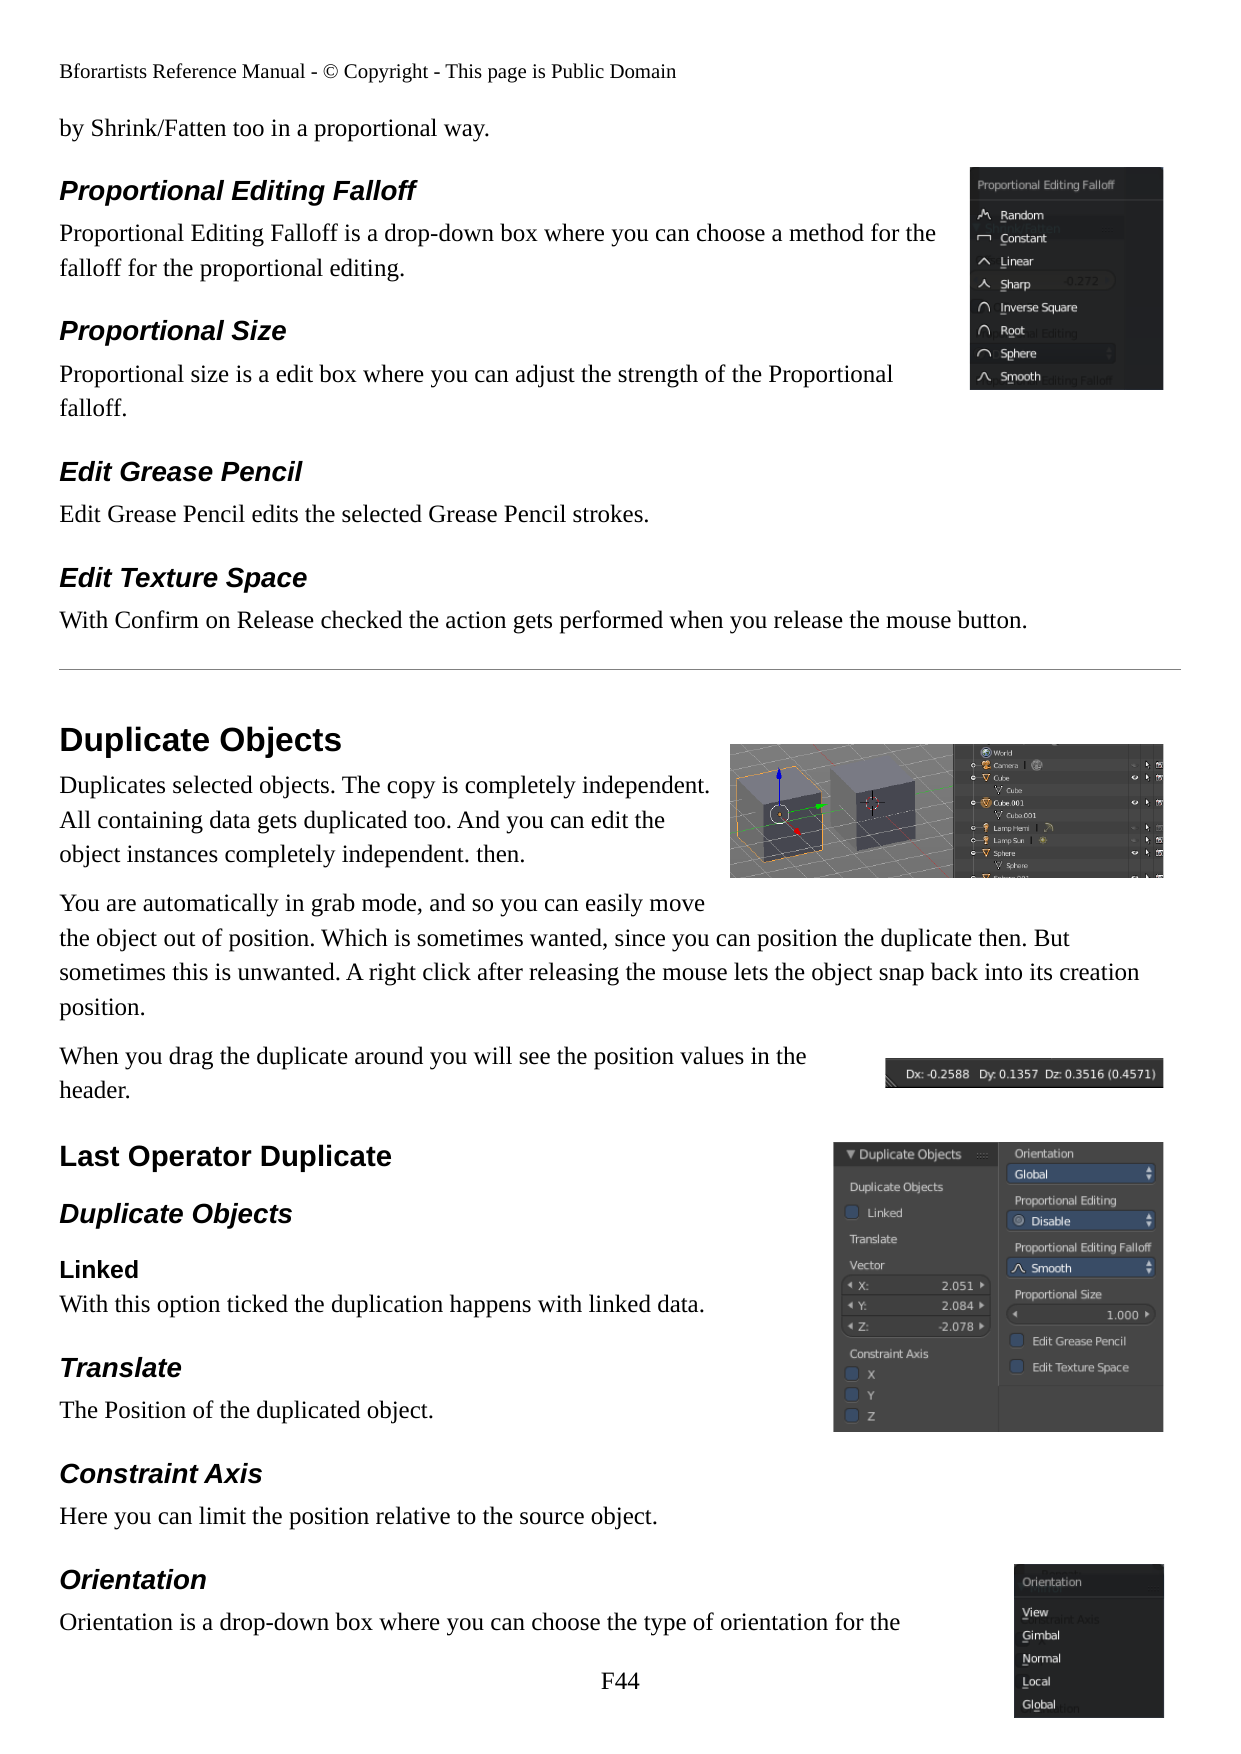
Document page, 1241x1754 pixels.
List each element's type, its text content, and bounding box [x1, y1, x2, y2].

text Edit Grease Pencil edits the selected Grease Pencil strokes. [59, 499, 1181, 528]
subtitle [1164, 1255, 1181, 1283]
text by Shrink/Fatten too in a proportional way. [59, 113, 1181, 141]
subtitle Last Operator Duplicate [59, 1139, 1181, 1173]
text Proportional Editing Falloff is a drop-down box where you can choose a method for the falloff for the proportional editing. [59, 218, 969, 282]
text With Confirm on Release checked the action gets performed when you release the mouse button. [59, 605, 1181, 634]
text Orientation is a drop-down box where you can choose the type of orientation for the [59, 1607, 1014, 1636]
text You are automatically in grab mode, and so you can easily move the object out of position. Which is sometimes wanted, since you can position the duplicate then. But sometimes this is unwanted. A right click after releasing the mouse lets the object snap back into its creation position. [59, 888, 1181, 1021]
text Duplicates selected objects. The copy is completely independent. All containing data gets duplicated too. And you can edit the object instances completely independent. then. [59, 771, 730, 868]
subtitle Edit Texture Space [59, 561, 1181, 593]
picture [885, 1058, 1164, 1088]
text When you drag the duplicate around you will see the position values in the header. [59, 1041, 1181, 1104]
text The Position of the duplicated object. [59, 1396, 833, 1424]
text Proportional size is a edit box where you can adjust the strength of the Proportional falloff. [59, 359, 1181, 422]
picture [1014, 1564, 1165, 1718]
subtitle Proportional Size [59, 314, 969, 346]
subtitle Duplicate Objects [59, 1198, 833, 1230]
subtitle [1164, 1351, 1181, 1383]
text With this option ticked the duplication happens with linked data. [59, 1289, 833, 1318]
subtitle [1164, 1198, 1181, 1230]
picture [969, 167, 1164, 390]
subtitle [1164, 314, 1181, 346]
subtitle Linked [59, 1255, 833, 1283]
text Here you can limit the position relative to the source object. [59, 1501, 1181, 1530]
subtitle Translate [59, 1351, 833, 1383]
subtitle Duplicate Objects [59, 719, 1181, 758]
subtitle Constraint Axis [59, 1457, 1181, 1489]
picture [833, 1142, 1164, 1432]
subtitle Proportional Editing Falloff [59, 174, 969, 206]
subtitle Orientation [59, 1563, 1181, 1595]
subtitle Edit Grease Pencil [59, 455, 1181, 487]
picture [730, 744, 1164, 878]
